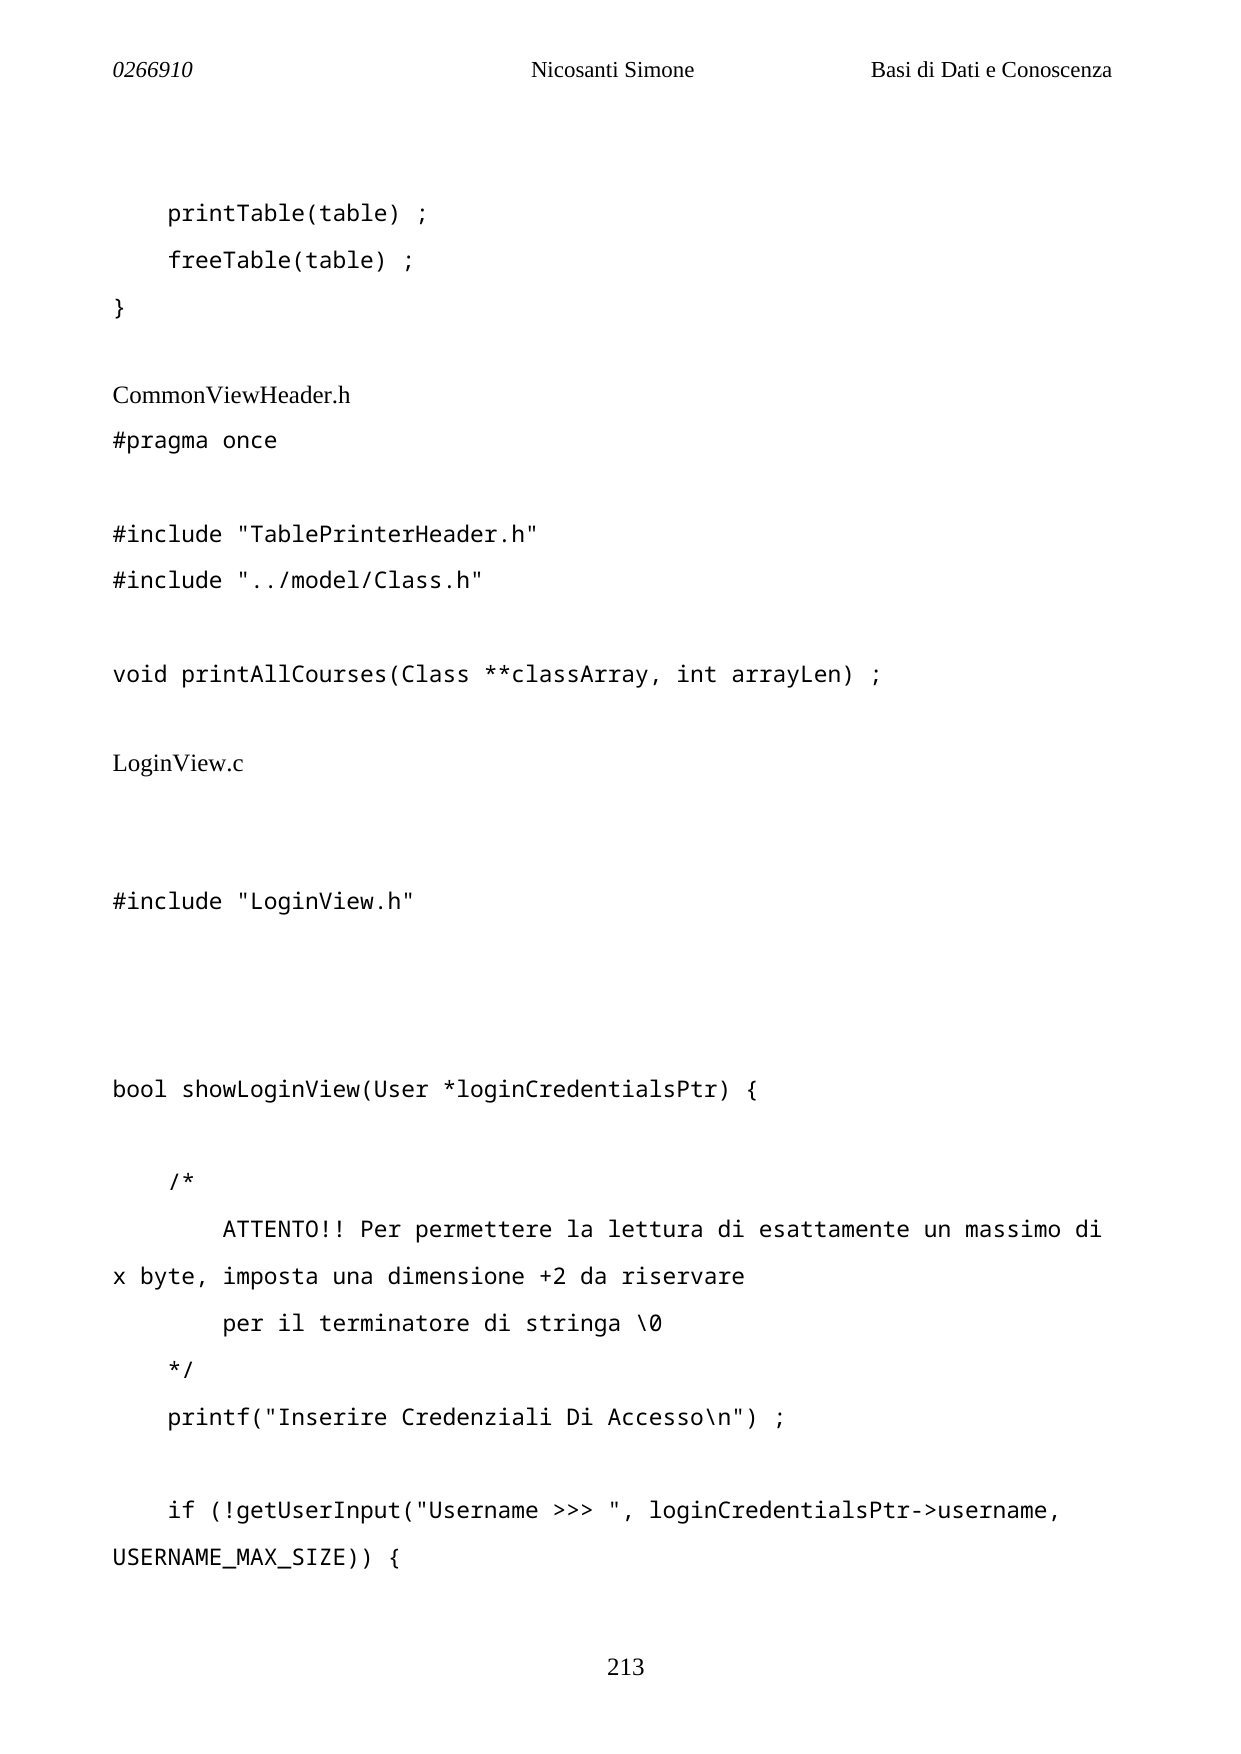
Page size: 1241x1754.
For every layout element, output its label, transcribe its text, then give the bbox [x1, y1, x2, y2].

text #include "../model/Class.h" [112, 564, 1128, 596]
text printTable(table) ; [112, 197, 1128, 228]
text } [112, 291, 1128, 322]
text freeTable(table) ; [112, 244, 1128, 275]
text bool showLoginView(User *loginCredentialsPtr) { [112, 1072, 1128, 1104]
text #pragma once [112, 424, 1128, 455]
text void printAllCourses(Class **classArray, int arrayLen) ; [112, 658, 1128, 689]
text #include "LoginView.h" [112, 885, 1128, 916]
text */ [112, 1354, 1128, 1385]
text #include "TablePrinterHeader.h" [112, 517, 1128, 549]
text if (!getUserInput("Username >>> ", loginCredentialsPtr->username, USERNAME_MAX_SIZE)) { [112, 1494, 1128, 1572]
text LoginView.c [112, 748, 1128, 777]
text printf("Inserire Credenziali Di Accesso\n") ; [112, 1401, 1128, 1432]
text per il terminatore di stringa \0 [112, 1307, 1128, 1338]
text /* [112, 1166, 1128, 1197]
text CommonViewHeader.h [112, 381, 1128, 409]
text ATTENTO!! Per permettere la lettura di esattamente un massimo di x byte, imposta una dimensione +2 da riservare [112, 1213, 1128, 1291]
